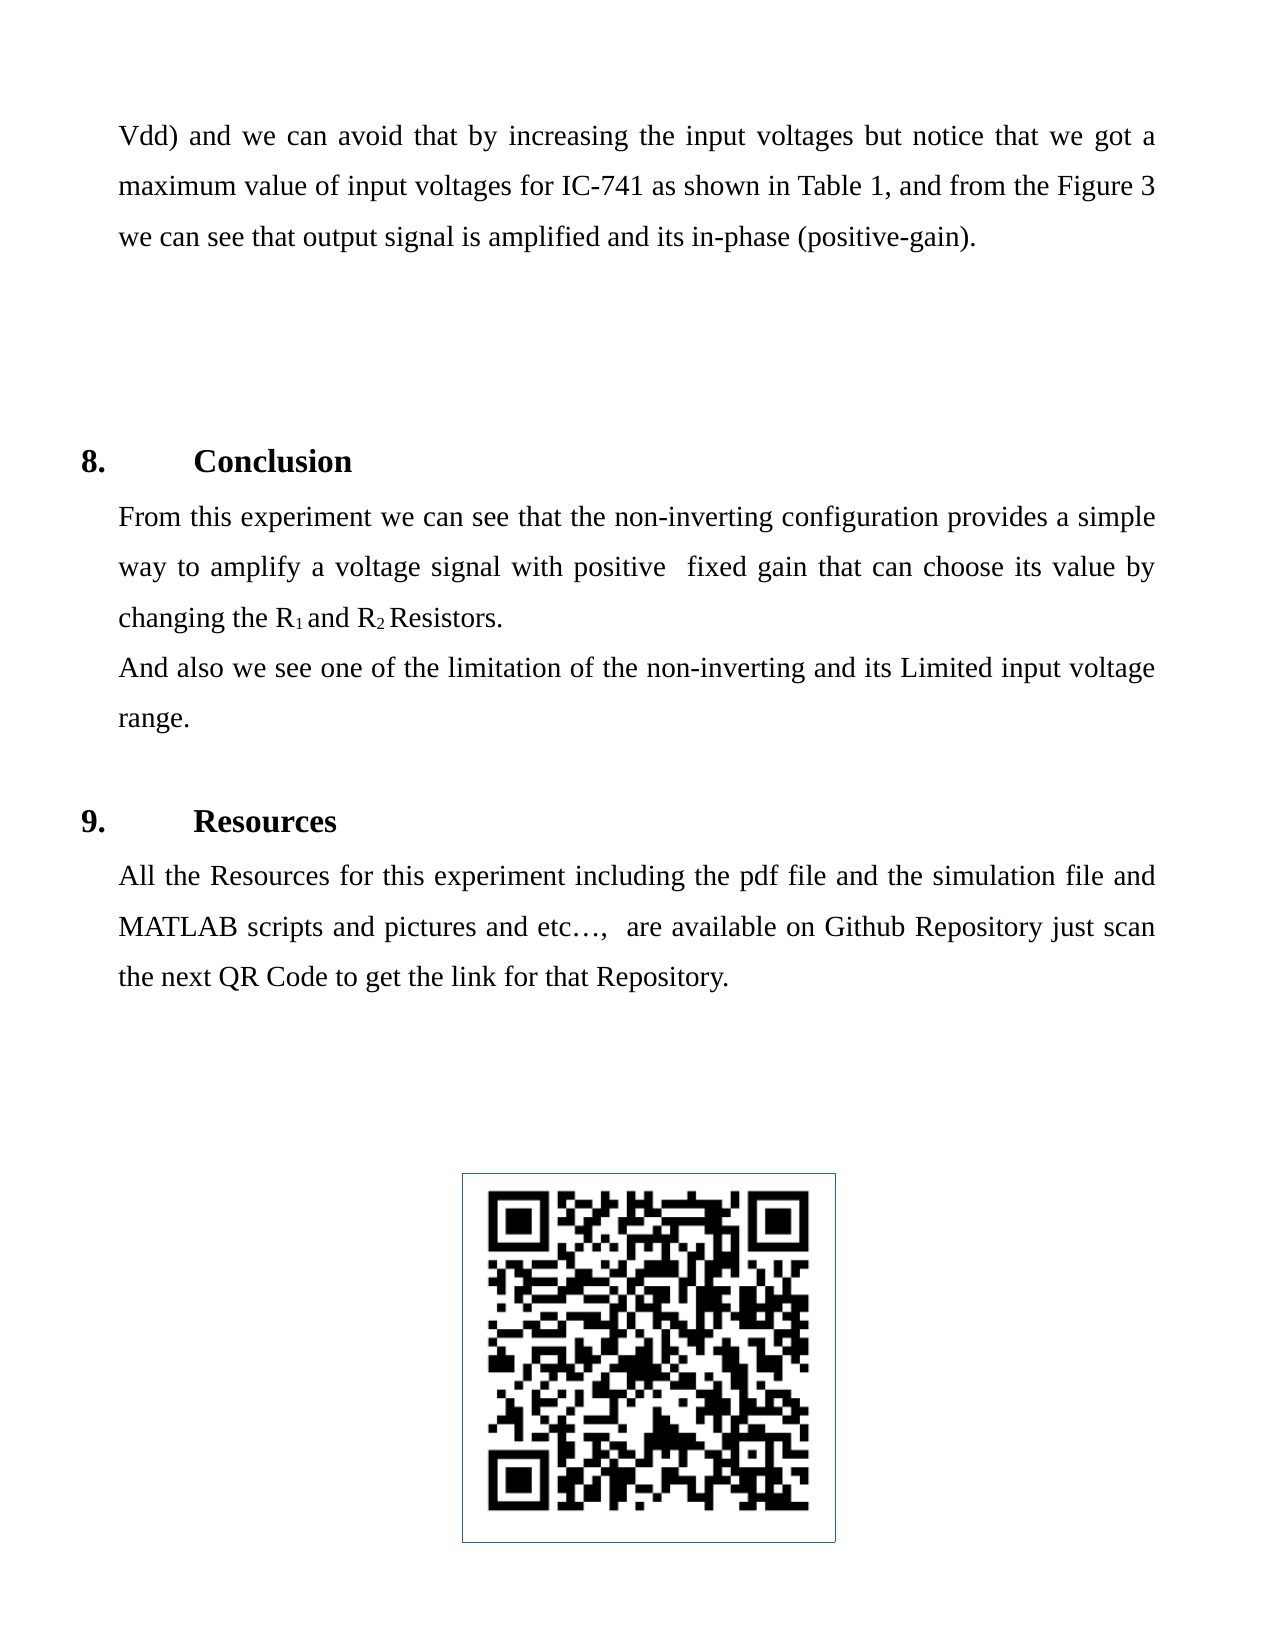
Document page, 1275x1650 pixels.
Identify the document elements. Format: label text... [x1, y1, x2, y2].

picture [465, 1176, 833, 1539]
text And also we see one of the limitation of the non-inverting and its Limited input voltage range. [81, 650, 1157, 734]
list Conclusion [81, 442, 1157, 480]
list Resources [81, 801, 1157, 839]
text All the Resources for this experiment including the pdf file and the simulation file and MATLAB scripts and pictures and etc…, are available on Github Repository just scan the next QR Code to get the link for that Repository. [81, 858, 1157, 993]
text -Vdd) and we can avoid that by increasing the input voltages but notice that we got a maximum value of input voltages for IC-741 as shown in Table 1, and from the Figure 3 we can see that output signal is amplified and its in-phase (positive-gain). [81, 118, 1157, 252]
text From this experiment we can see that the non-inverting configuration provides a simple way to amplify a voltage signal with positive fixed gain that can choose its value by changing the R1 and R2 Resistors. [81, 499, 1157, 633]
